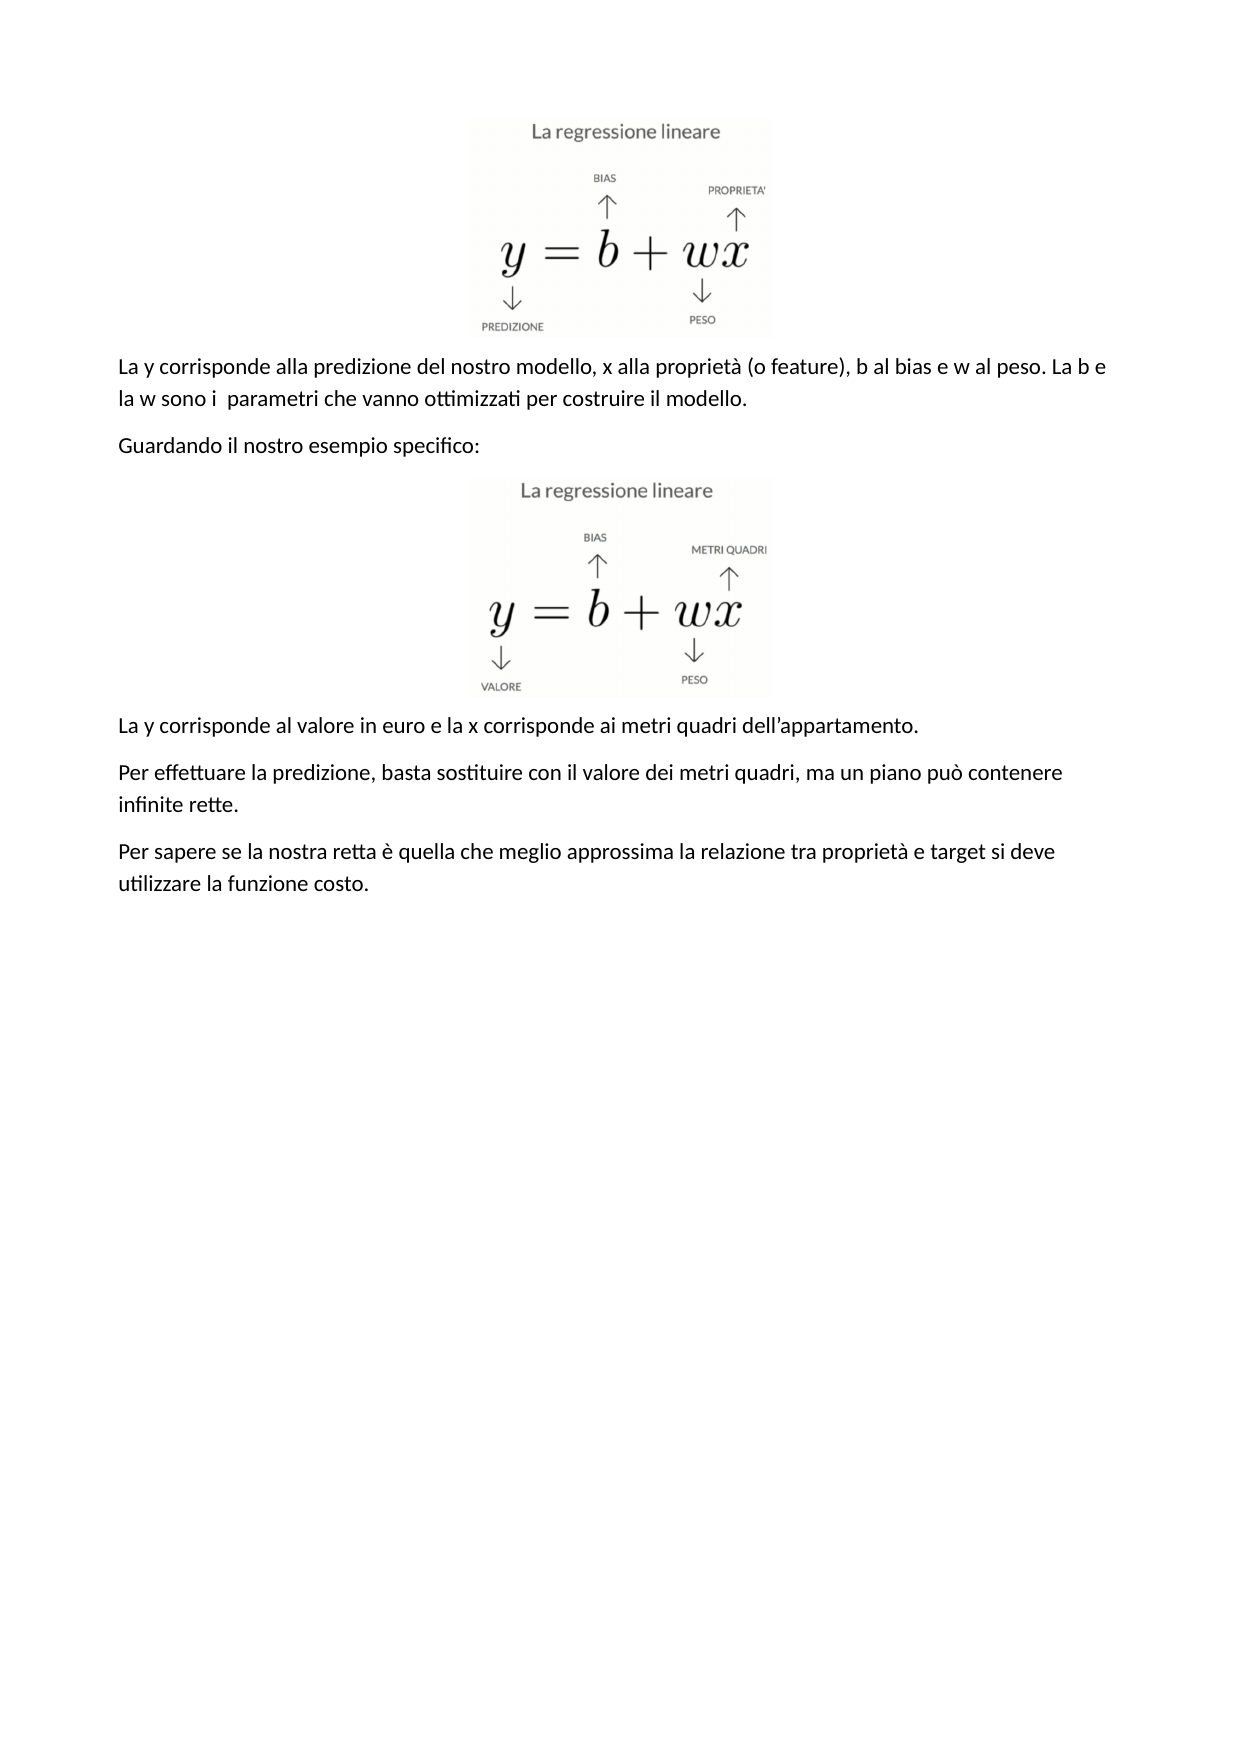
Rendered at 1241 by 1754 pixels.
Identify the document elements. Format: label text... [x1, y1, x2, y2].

text Per sapere se la nostra retta è quella che meglio approssima la relazione tra proprietà e target si deve utilizzare la funzione costo. [118, 837, 1122, 897]
picture [467, 118, 773, 338]
text Guardando il nostro esempio specifico: [118, 431, 1122, 459]
text La y corrisponde al valore in euro e la x corrisponde ai metri quadri dell’appartamento. [118, 712, 1122, 739]
picture [467, 477, 773, 697]
text Per effettuare la predizione, basta sostituire con il valore dei metri quadri, ma un piano può contenere infinite rette. [118, 758, 1122, 818]
text La y corrisponde alla predizione del nostro modello, x alla proprietà (o feature), b al bias e w al peso. La b e la w sono i parametri che vanno ottimizzati per costruire il modello. [118, 352, 1122, 412]
